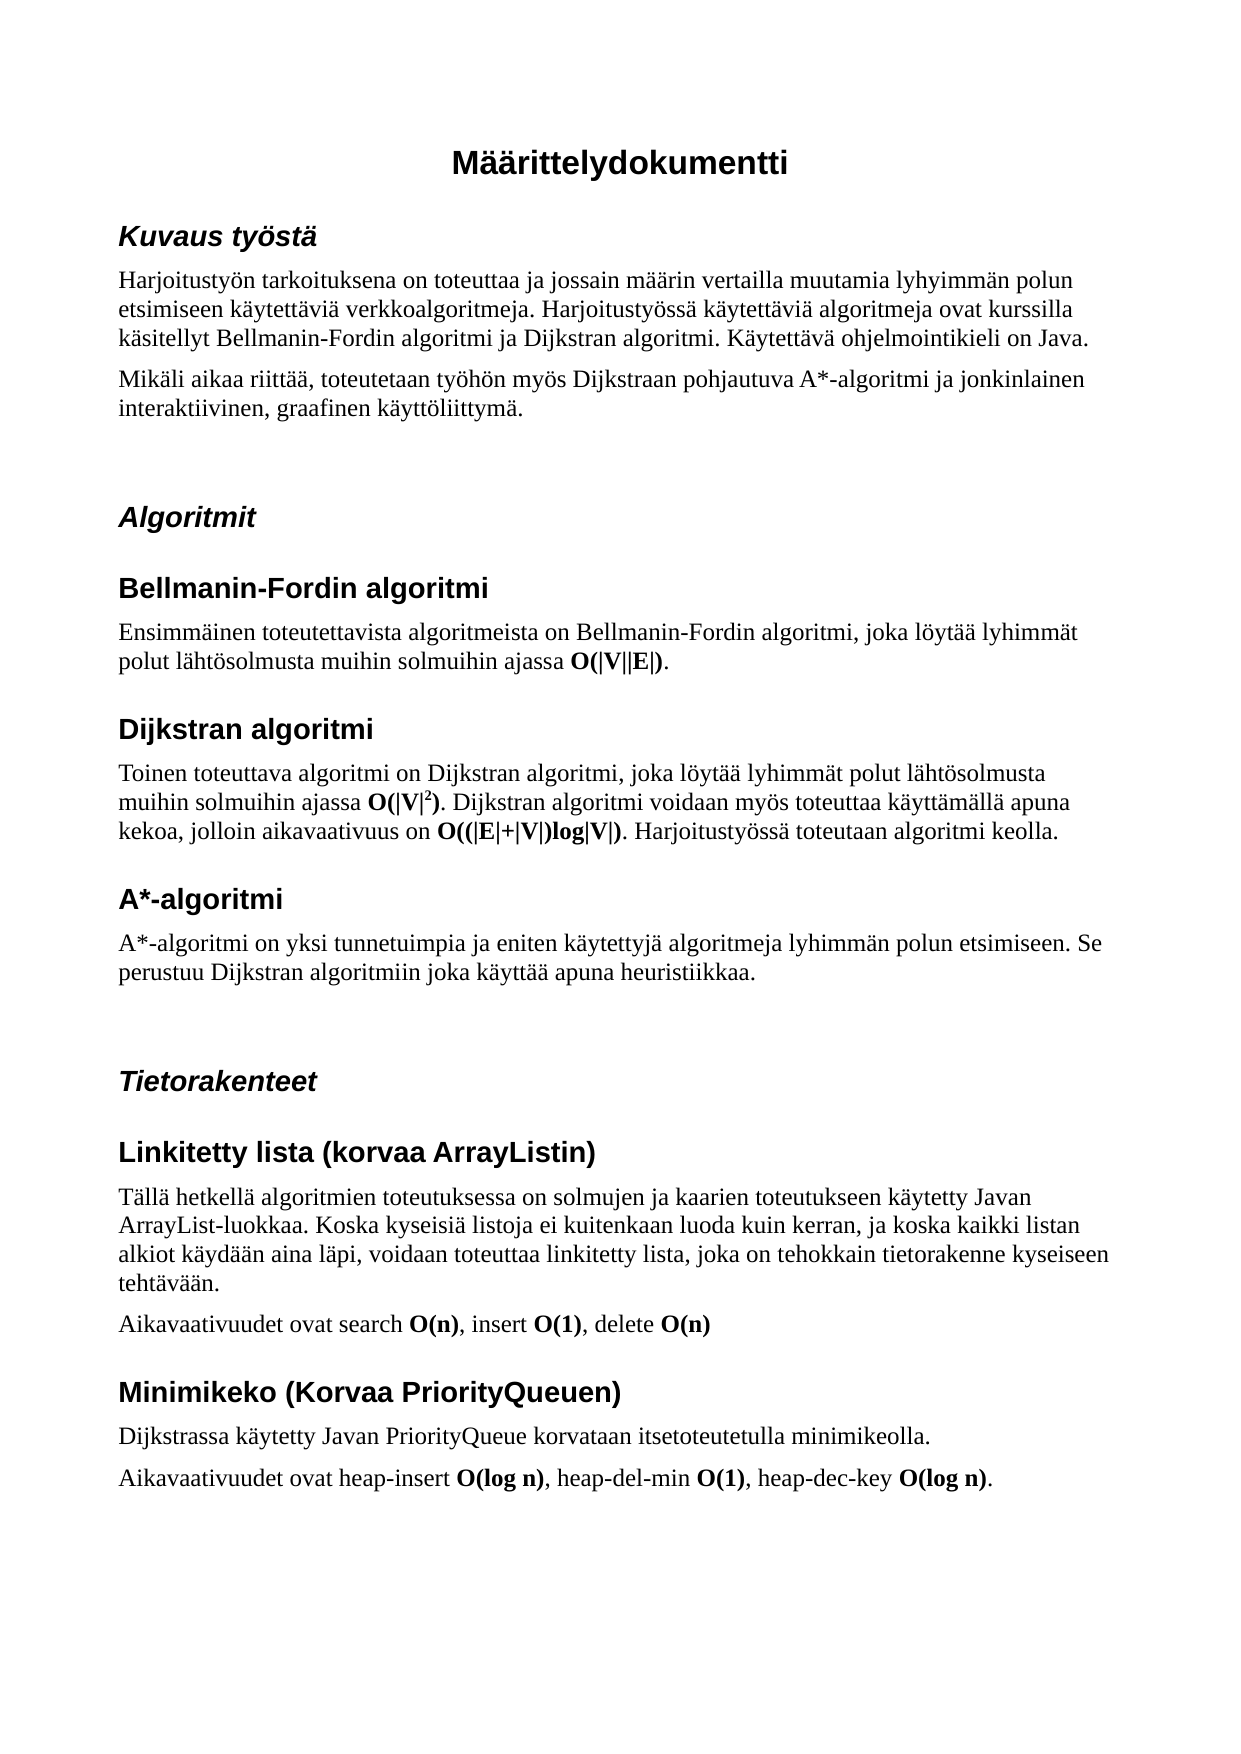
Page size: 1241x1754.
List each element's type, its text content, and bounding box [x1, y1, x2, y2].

text Mikäli aikaa riittää, toteutetaan työhön myös Dijkstraan pohjautuva A*-algoritmi ja jonkinlainen interaktiivinen, graafinen käyttöliittymä. [118, 364, 1122, 422]
text Tällä hetkellä algoritmien toteutuksessa on solmujen ja kaarien toteutukseen käytetty Javan ArrayList-luokkaa. Koska kyseisiä listoja ei kuitenkaan luoda kuin kerran, ja koska kaikki listan alkiot käydään aina läpi, voidaan toteuttaa linkitetty lista, joka on tehokkain tietorakenne kyseiseen tehtävään. [118, 1182, 1122, 1297]
text Dijkstrassa käytetty Javan PriorityQueue korvataan itsetoteutetulla minimikeolla. [118, 1421, 1122, 1450]
text Aikavaativuudet ovat search O(n), insert O(1), delete O(n) [118, 1309, 1122, 1338]
subtitle Tietorakenteet [118, 1064, 1122, 1098]
subtitle Minimikeko (Korvaa PriorityQueuen) [118, 1375, 1122, 1409]
text A*-algoritmi on yksi tunnetuimpia ja eniten käytettyjä algoritmeja lyhimmän polun etsimiseen. Se perustuu Dijkstran algoritmiin joka käyttää apuna heuristiikkaa. [118, 928, 1122, 986]
subtitle Kuvaus työstä [118, 219, 1122, 253]
subtitle Bellmanin-Fordin algoritmi [118, 571, 1122, 605]
text Aikavaativuudet ovat heap-insert O(log n), heap-del-min O(1), heap-dec-key O(log n). [118, 1463, 1122, 1491]
text Toinen toteuttava algoritmi on Dijkstran algoritmi, joka löytää lyhimmät polut lähtösolmusta muihin solmuihin ajassa O(|V|2). Dijkstran algoritmi voidaan myös toteuttaa käyttämällä apuna kekoa, jolloin aikavaativuus on O((|E|+|V|)log|V|). Harjoitustyössä toteutaan algoritmi keolla. [118, 758, 1122, 845]
subtitle Määrittelydokumentti [118, 143, 1122, 182]
subtitle Algoritmit [118, 500, 1122, 534]
text Harjoitustyön tarkoituksena on toteuttaa ja jossain määrin vertailla muutamia lyhyimmän polun etsimiseen käytettäviä verkkoalgoritmeja. Harjoitustyössä käytettäviä algoritmeja ovat kurssilla käsitellyt Bellmanin-Fordin algoritmi ja Dijkstran algoritmi. Käytettävä ohjelmointikieli on Java. [118, 265, 1122, 352]
subtitle Linkitetty lista (korvaa ArrayListin) [118, 1136, 1122, 1169]
text Ensimmäinen toteutettavista algoritmeista on Bellmanin-Fordin algoritmi, joka löytää lyhimmät polut lähtösolmusta muihin solmuihin ajassa O(|V||E|). [118, 617, 1122, 675]
subtitle A*-algoritmi [118, 882, 1122, 916]
subtitle Dijkstran algoritmi [118, 712, 1122, 746]
